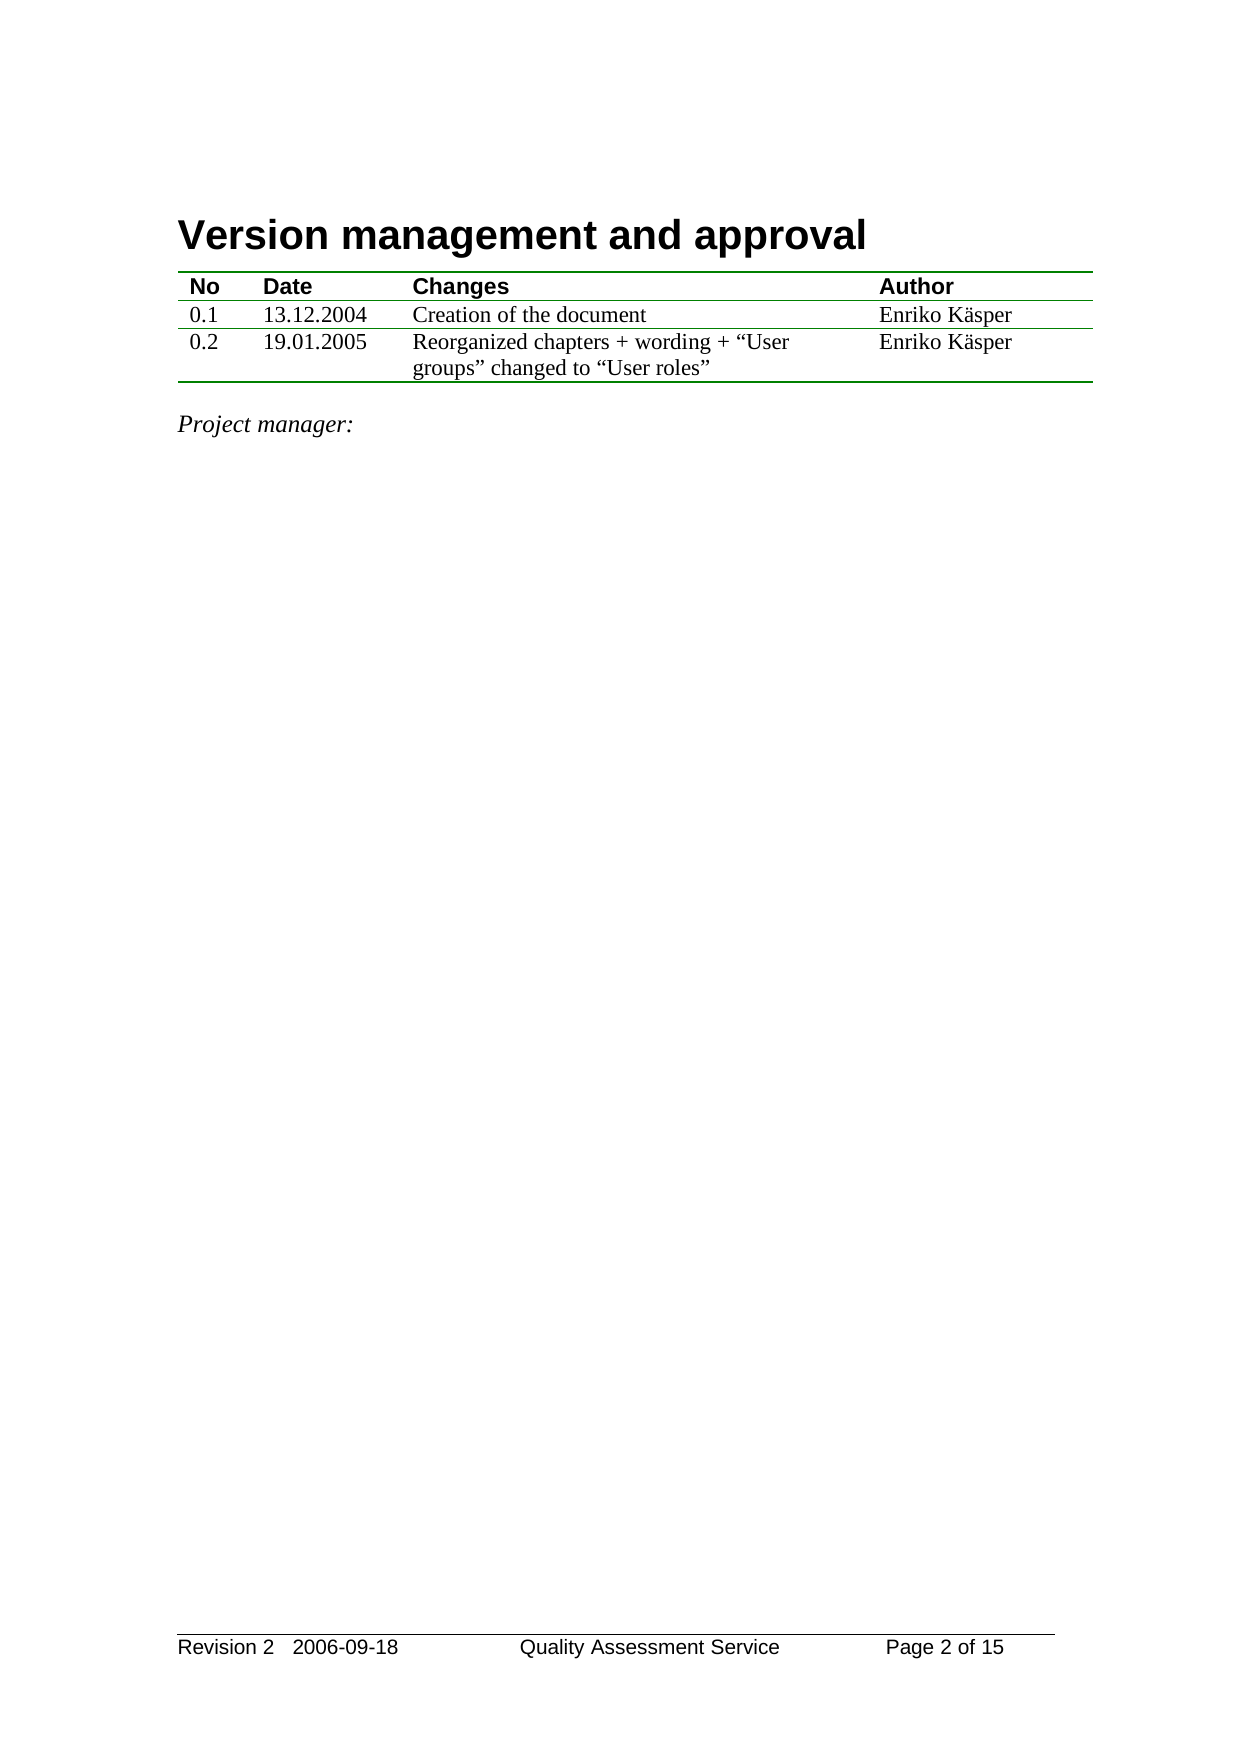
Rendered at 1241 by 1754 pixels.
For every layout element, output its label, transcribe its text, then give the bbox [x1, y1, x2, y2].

table_header Author [868, 273, 1093, 300]
table_cell Enriko Käsper [868, 329, 1093, 381]
table_header Date [252, 273, 401, 300]
table_header No [178, 273, 252, 300]
table_cell Enriko Käsper [868, 301, 1093, 327]
table_cell 13.12.2004 [252, 301, 401, 327]
table_header Changes [401, 273, 868, 300]
table_cell Reorganized chapters + wording + “User groups” changed to “User roles” [401, 329, 868, 381]
table_cell 19.01.2005 [252, 329, 401, 381]
subtitle Version management and approval [177, 210, 1092, 258]
table_cell 0.2 [178, 329, 252, 381]
table_cell 0.1 [178, 301, 252, 327]
text Project manager: [177, 409, 1092, 438]
table_cell Creation of the document [401, 301, 868, 327]
